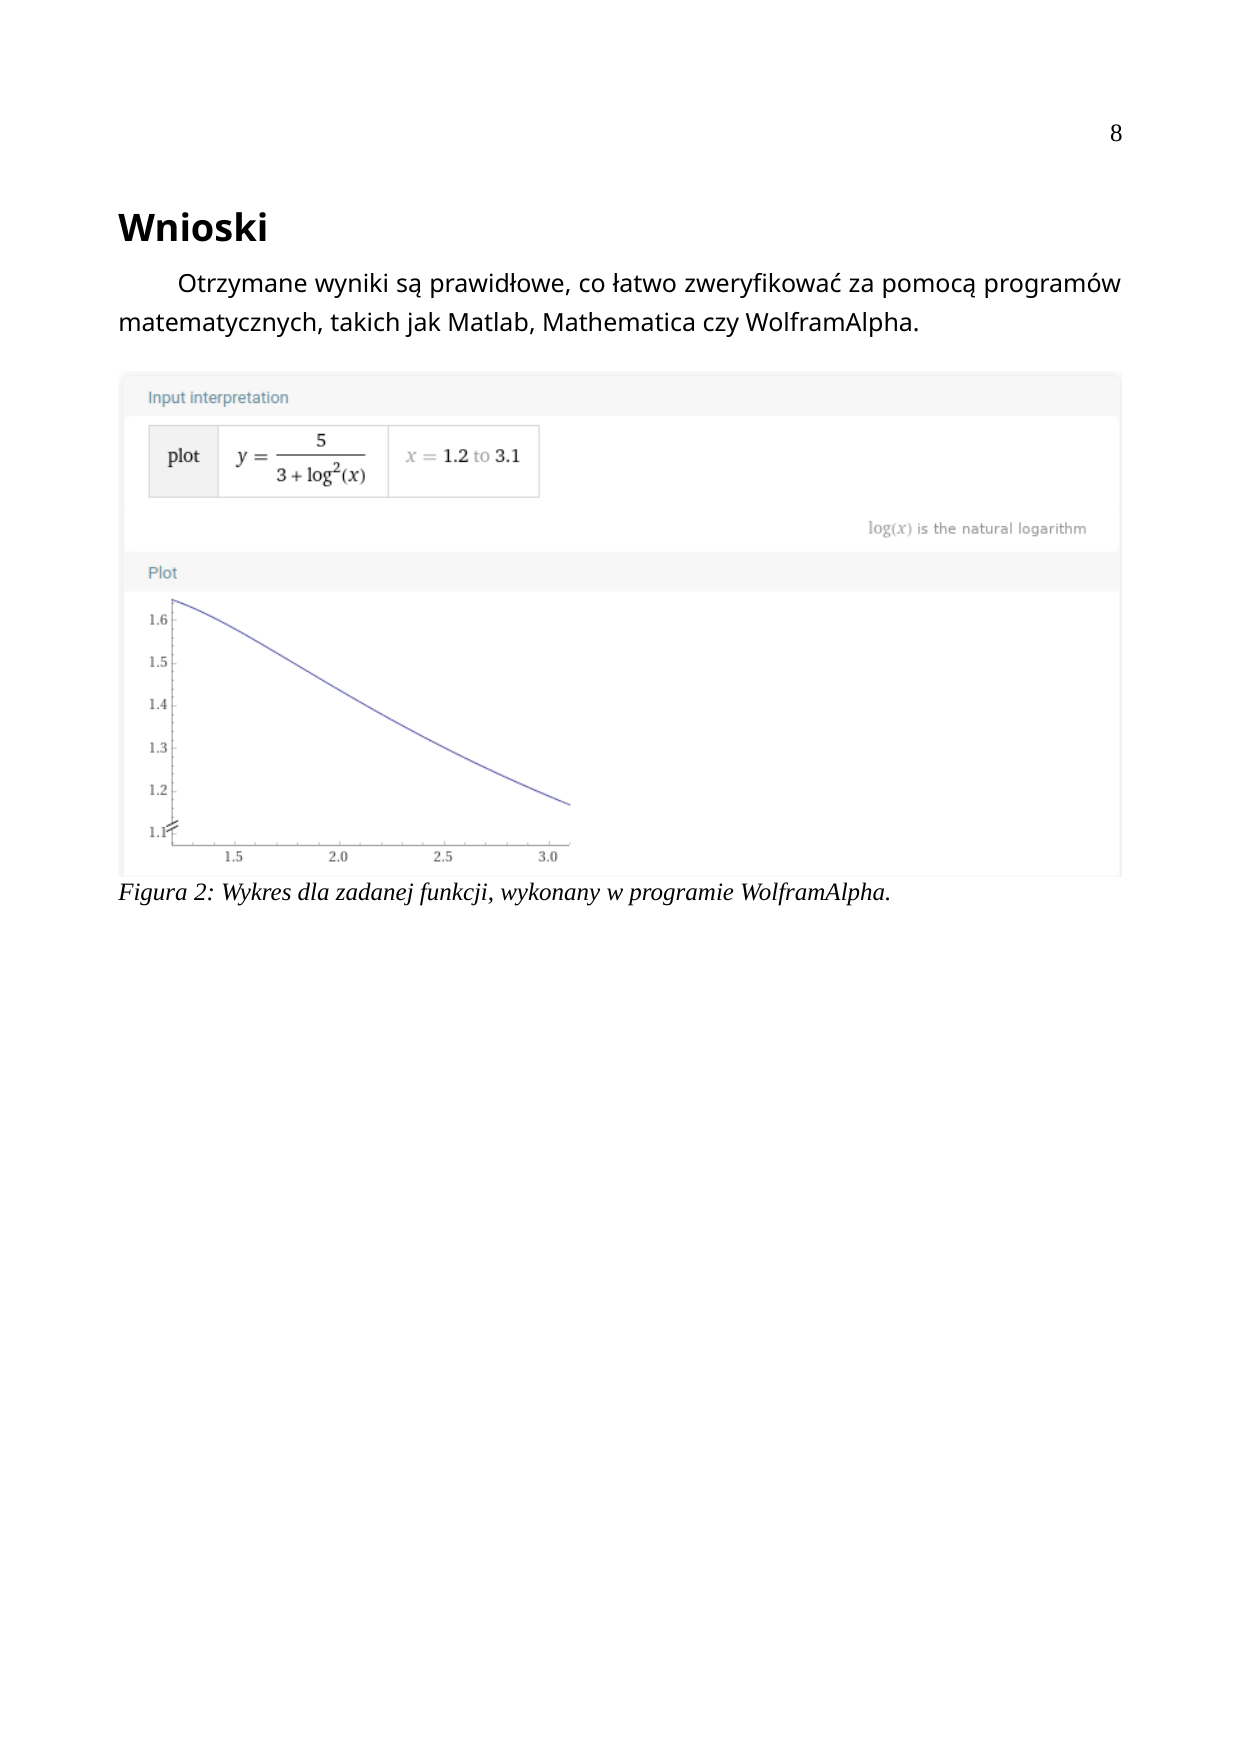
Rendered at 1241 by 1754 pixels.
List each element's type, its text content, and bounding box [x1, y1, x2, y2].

picture [118, 371, 1123, 877]
subtitle Wnioski [118, 201, 1122, 253]
text Otrzymane wyniki są prawidłowe, co łatwo zweryfikować za pomocą programów matematycznych, takich jak Matlab, Mathematica czy WolframAlpha. [118, 266, 1122, 339]
text Figura 2: Wykres dla zadanej funkcji, wykonany w programie WolframAlpha. [118, 877, 1122, 905]
